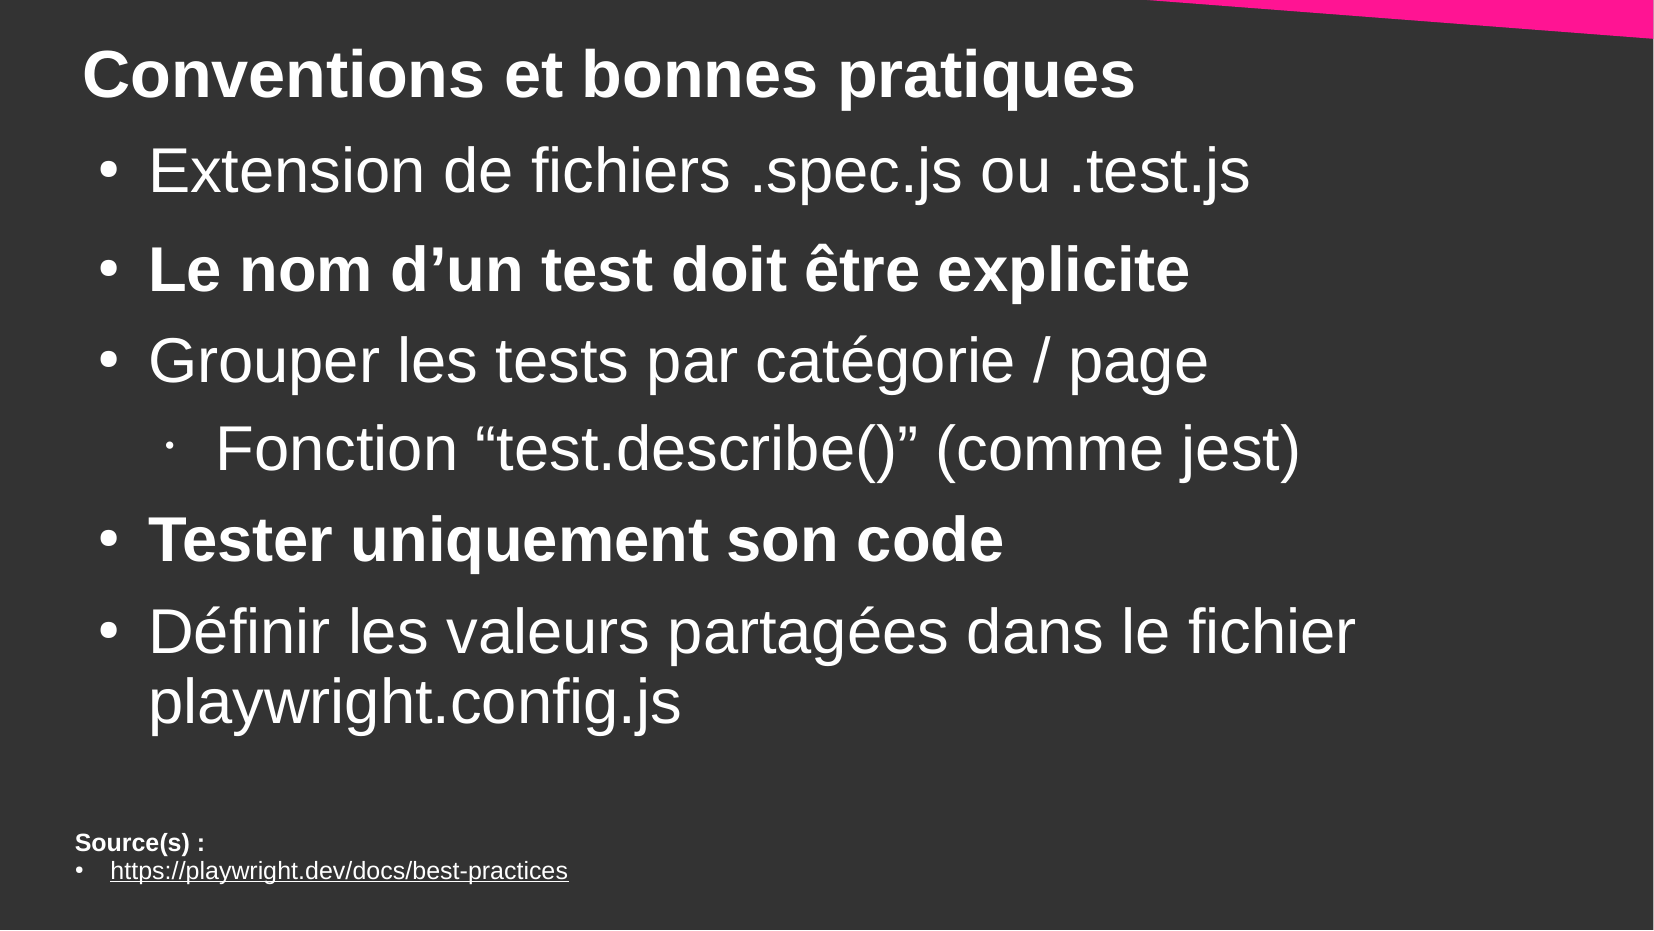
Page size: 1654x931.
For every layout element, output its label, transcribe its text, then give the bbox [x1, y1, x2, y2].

text_box Source(s) : https://playwright.dev/docs/best-practices [60, 821, 1546, 906]
list Extension de fichiers .spec.js ou .test.js Le nom d’un test doit être explicite Grouper les tests par catégorie / page Fonction “test.describe()” (comme jest) Tester uniquement son code Définir les valeurs partagées dans le fichier playwright.config.js [80, 135, 1620, 739]
text_box [1147, 0, 1654, 39]
title Conventions et bonnes pratiques [82, 37, 1571, 112]
